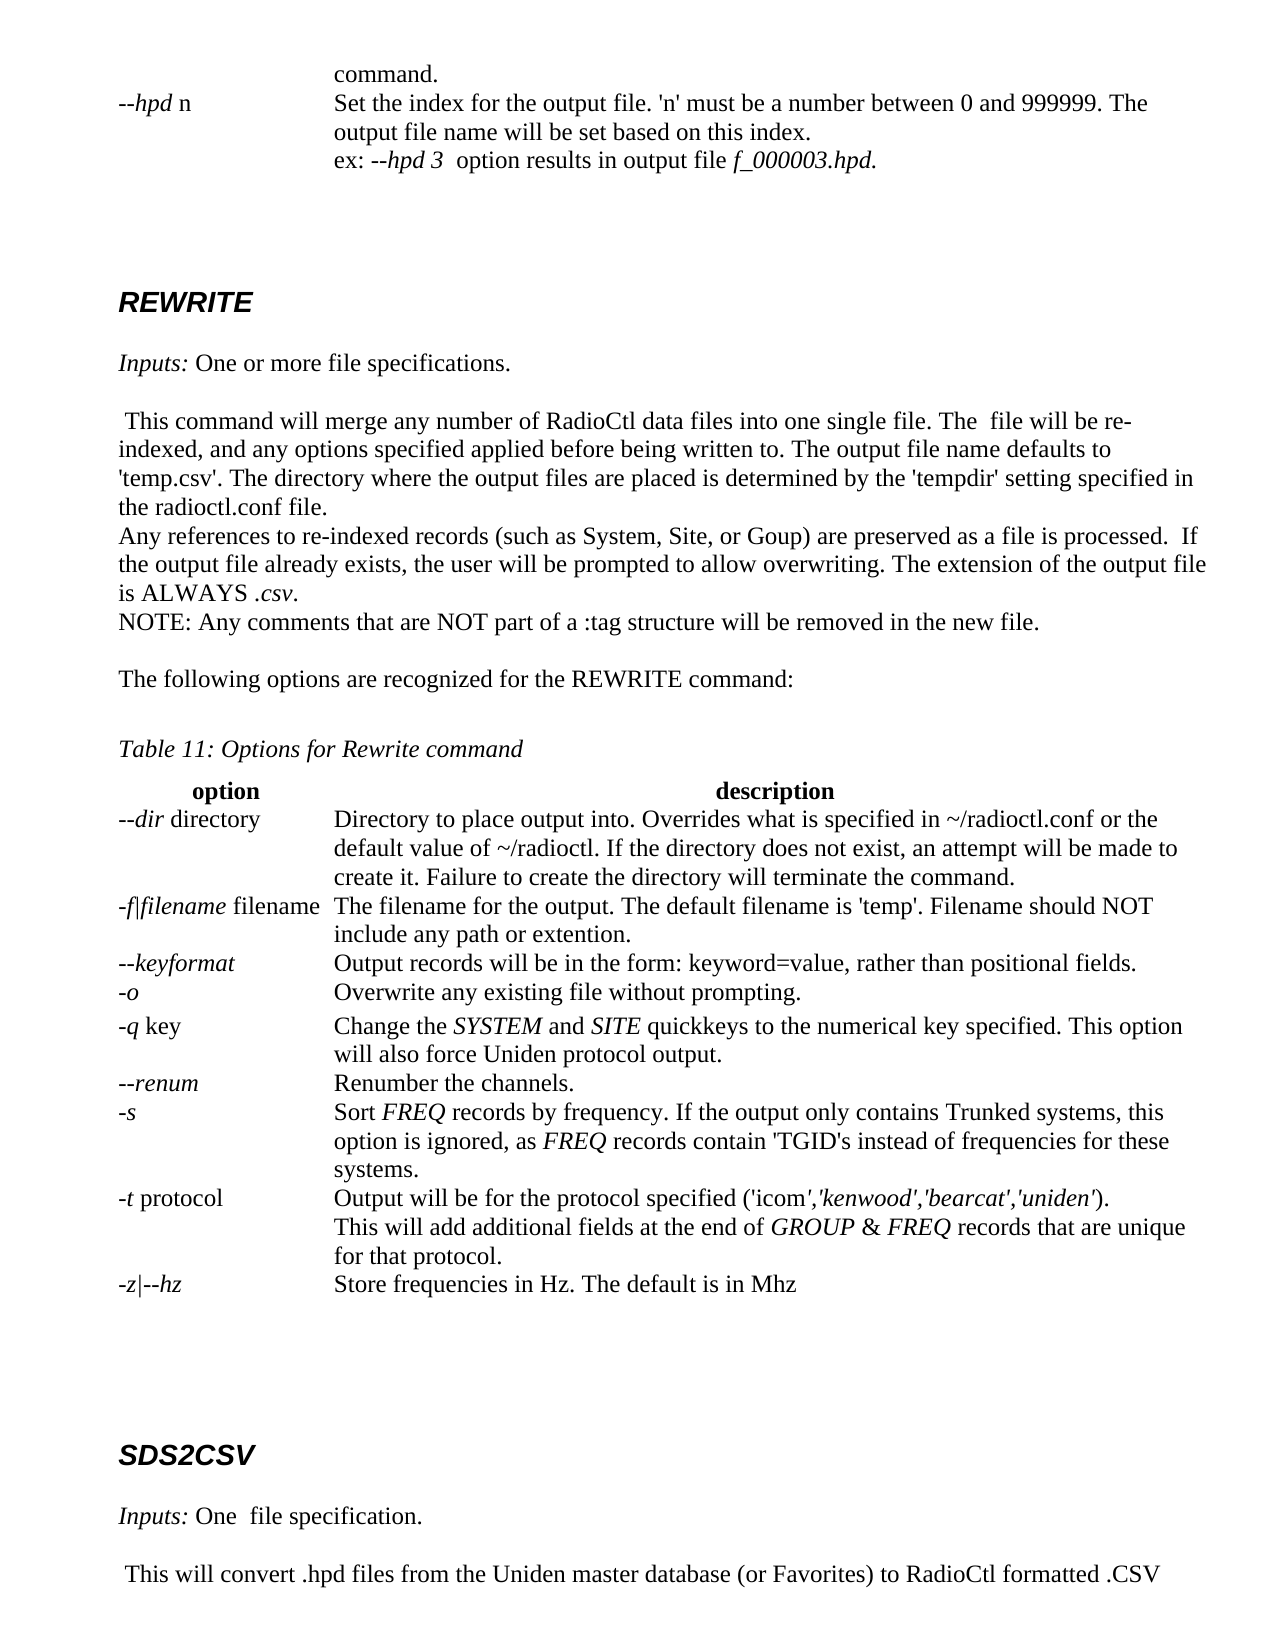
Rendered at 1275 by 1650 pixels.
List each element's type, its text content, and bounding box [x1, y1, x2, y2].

subtitle REWRITE [118, 285, 1216, 319]
table_header description [334, 776, 1217, 804]
text Inputs: One file specification. [118, 1501, 1216, 1530]
table_cell [118, 59, 334, 88]
table_cell Directory to place output into. Overrides what is specified in ~/radioctl.conf or the default value of ~/radioctl. If the directory does not exist, an attempt will be made to create it. Failure to create the directory will terminate the command. [334, 805, 1217, 891]
subtitle SDS2CSV [118, 1438, 1216, 1472]
table_cell -q key [118, 1011, 334, 1068]
table_cell -s [118, 1097, 334, 1183]
table_cell command. [334, 59, 1217, 88]
table_cell --keyformat [118, 948, 334, 977]
text This command will merge any number of RadioCtl data files into one single file. The file will be re-indexed, and any options specified applied before being written to. The output file name defaults to 'temp.csv'. The directory where the output files are placed is determined by the 'tempdir' setting specified in the radioctl.conf file. [118, 406, 1216, 521]
table_cell Output will be for the protocol specified ('icom','kenwood','bearcat','uniden'). This will add additional fields at the end of GROUP & FREQ records that are unique for that protocol. [334, 1183, 1217, 1269]
text The following options are recognized for the REWRITE command: [118, 664, 1216, 693]
table_cell --hpd n [118, 88, 334, 174]
text NOTE: Any comments that are NOT part of a :tag structure will be removed in the new file. [118, 607, 1216, 636]
table_cell Renumber the channels. [334, 1068, 1217, 1097]
table_cell [334, 1298, 1217, 1327]
table_cell Output records will be in the form: keyword=value, rather than positional fields. [334, 948, 1217, 977]
table_cell The filename for the output. The default filename is 'temp'. Filename should NOT include any path or extention. [334, 891, 1217, 948]
table_cell Overwrite any existing file without prompting. [334, 977, 1217, 1011]
text Inputs: One or more file specifications. [118, 348, 1216, 377]
table_cell --renum [118, 1068, 334, 1097]
table_cell Sort FREQ records by frequency. If the output only contains Trunked systems, this option is ignored, as FREQ records contain 'TGID's instead of frequencies for these systems. [334, 1097, 1217, 1183]
table_cell Store frequencies in Hz. The default is in Mhz [334, 1270, 1217, 1298]
table_cell -z|--hz [118, 1270, 334, 1298]
table_cell Set the index for the output file. 'n' must be a number between 0 and 999999. The output file name will be set based on this index. ex: --hpd 3 option results in output file f_000003.hpd. [334, 88, 1217, 174]
table_cell [118, 1298, 334, 1327]
table_cell -o [118, 977, 334, 1011]
table_cell --dir directory [118, 805, 334, 891]
table_header option [118, 776, 334, 804]
table_cell -f|filename filename [118, 891, 334, 948]
table_cell Change the SYSTEM and SITE quickkeys to the numerical key specified. This option will also force Uniden protocol output. [334, 1011, 1217, 1068]
text This will convert .hpd files from the Uniden master database (or Favorites) to RadioCtl formatted .CSV [118, 1559, 1216, 1588]
table_cell -t protocol [118, 1183, 334, 1269]
text Any references to re-indexed records (such as System, Site, or Goup) are preserved as a file is processed. If the output file already exists, the user will be prompted to allow overwriting. The extension of the output file is ALWAYS .csv. [118, 521, 1216, 607]
text Table 11: Options for Rewrite command [118, 734, 1216, 763]
